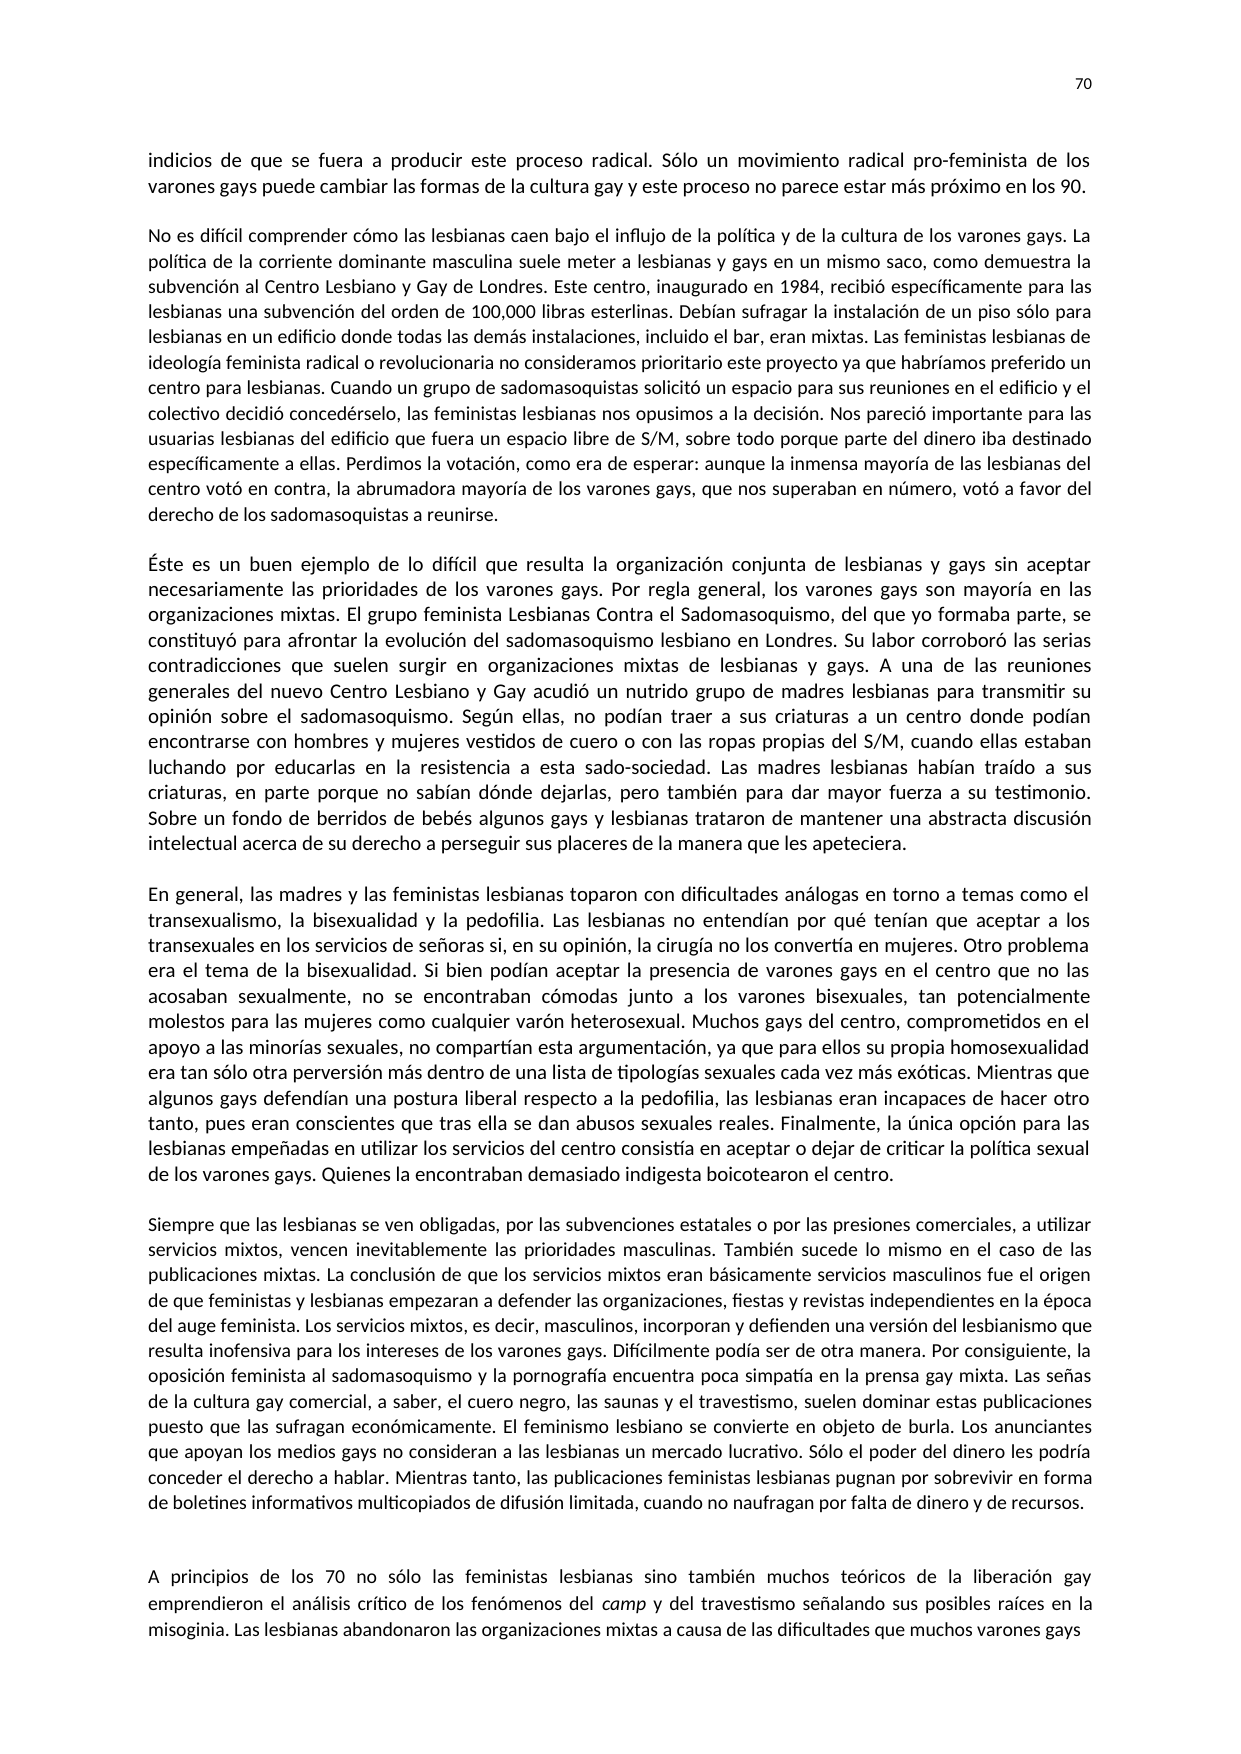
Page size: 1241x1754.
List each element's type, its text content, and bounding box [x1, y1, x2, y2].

text A principios de los 70 no sólo las feministas lesbianas sino también muchos teóricos de la liberación gay emprendieron el análisis crítico de los fenómenos del camp y del travestismo señalando sus posibles raíces en la misoginia. Las lesbianas abandonaron las organizaciones mixtas a causa de las dificultades que muchos varones gays [148, 1565, 1094, 1641]
text 70 [1075, 73, 1094, 94]
text En general, las madres y las feministas lesbianas toparon con dificultades análogas en torno a temas como el transexualismo, la bisexualidad y la pedofilia. Las lesbianas no entendían por qué tenían que aceptar a los transexuales en los servicios de señoras si, en su opinión, la cirugía no los convertía en mujeres. Otro problema era el tema de la bisexualidad. Si bien podían aceptar la presencia de varones gays en el centro que no las acosaban sexualmente, no se encontraban cómodas junto a los varones bisexuales, tan potencialmente molestos para las mujeres como cualquier varón heterosexual. Muchos gays del centro, comprometidos en el apoyo a las minorías sexuales, no compartían esta argumentación, ya que para ellos su propia homosexualidad era tan sólo otra perversión más dentro de una lista de tipologías sexuales cada vez más exóticas. Mientras que algunos gays defendían una postura liberal respecto a la pedofilia, las lesbianas eran incapaces de hacer otro tanto, pues eran conscientes que tras ella se dan abusos sexuales reales. Finalmente, la única opción para las lesbianas empeñadas en utilizar los servicios del centro consistía en aceptar o dejar de criticar la política sexual de los varones gays. Quienes la encontraban demasiado indigesta boicotearon el centro. [148, 881, 1092, 1186]
text Siempre que las lesbianas se ven obligadas, por las subvenciones estatales o por las presiones comerciales, a utilizar servicios mixtos, vencen inevitablemente las prioridades masculinas. También sucede lo mismo en el caso de las publicaciones mixtas. La conclusión de que los servicios mixtos eran básicamente servicios masculinos fue el origen de que feministas y lesbianas empezaran a defender las organizaciones, fiestas y revistas independientes en la época del auge feminista. Los servicios mixtos, es decir, masculinos, incorporan y defienden una versión del lesbianismo que resulta inofensiva para los intereses de los varones gays. Difícilmente podía ser de otra manera. Por consiguiente, la oposición feminista al sadomasoquismo y la pornografía encuentra poca simpatía en la prensa gay mixta. Las señas de la cultura gay comercial, a saber, el cuero negro, las saunas y el travestismo, suelen dominar estas publicaciones puesto que las sufragan económicamente. El feminismo lesbiano se convierte en objeto de burla. Los anunciantes que apoyan los medios gays no consideran a las lesbianas un mercado lucrativo. Sólo el poder del dinero les podría conceder el derecho a hablar. Mientras tanto, las publicaciones feministas lesbianas pugnan por sobrevivir en forma de boletines informativos multicopiados de difusión limitada, cuando no naufragan por falta de dinero y de recursos. [148, 1212, 1094, 1514]
text No es difícil comprender cómo las lesbianas caen bajo el influjo de la política y de la cultura de los varones gays. La política de la corriente dominante masculina suele meter a lesbianas y gays en un mismo saco, como demuestra la subvención al Centro Lesbiano y Gay de Londres. Este centro, inaugurado en 1984, recibió específicamente para las lesbianas una subvención del orden de 100,000 libras esterlinas. Debían sufragar la instalación de un piso sólo para lesbianas en un edificio donde todas las demás instalaciones, incluido el bar, eran mixtas. Las feministas lesbianas de ideología feminista radical o revolucionaria no consideramos prioritario este proyecto ya que habríamos preferido un centro para lesbianas. Cuando un grupo de sadomasoquistas solicitó un espacio para sus reuniones en el edificio y el colectivo decidió concedérselo, las feministas lesbianas nos opusimos a la decisión. Nos pareció importante para las usuarias lesbianas del edificio que fuera un espacio libre de S/M, sobre todo porque parte del dinero iba destinado específicamente a ellas. Perdimos la votación, como era de esperar: aunque la inmensa mayoría de las lesbianas del centro votó en contra, la abrumadora mayoría de los varones gays, que nos superaban en número, votó a favor del derecho de los sadomasoquistas a reunirse. [148, 223, 1094, 526]
text Éste es un buen ejemplo de lo difícil que resulta la organización conjunta de lesbianas y gays sin aceptar necesariamente las prioridades de los varones gays. Por regla general, los varones gays son mayoría en las organizaciones mixtas. El grupo feminista Lesbianas Contra el Sadomasoquismo, del que yo formaba parte, se constituyó para afrontar la evolución del sadomasoquismo lesbiano en Londres. Su labor corroboró las serias contradicciones que suelen surgir en organizaciones mixtas de lesbianas y gays. A una de las reuniones generales del nuevo Centro Lesbiano y Gay acudió un nutrido grupo de madres lesbianas para transmitir su opinión sobre el sadomasoquismo. Según ellas, no podían traer a sus criaturas a un centro donde podían encontrarse con hombres y mujeres vestidos de cuero o con las ropas propias del S/M, cuando ellas estaban luchando por educarlas en la resistencia a esta sado-sociedad. Las madres lesbianas habían traído a sus criaturas, en parte porque no sabían dónde dejarlas, pero también para dar mayor fuerza a su testimonio. Sobre un fondo de berridos de bebés algunos gays y lesbianas trataron de mantener una abstracta discusión intelectual acerca de su derecho a perseguir sus placeres de la manera que les apeteciera. [148, 551, 1094, 856]
text indicios de que se fuera a producir este proceso radical. Sólo un movimiento radical pro-feminista de los varones gays puede cambiar las formas de la cultura gay y este proceso no parece estar más próximo en los 90. [148, 147, 1092, 199]
